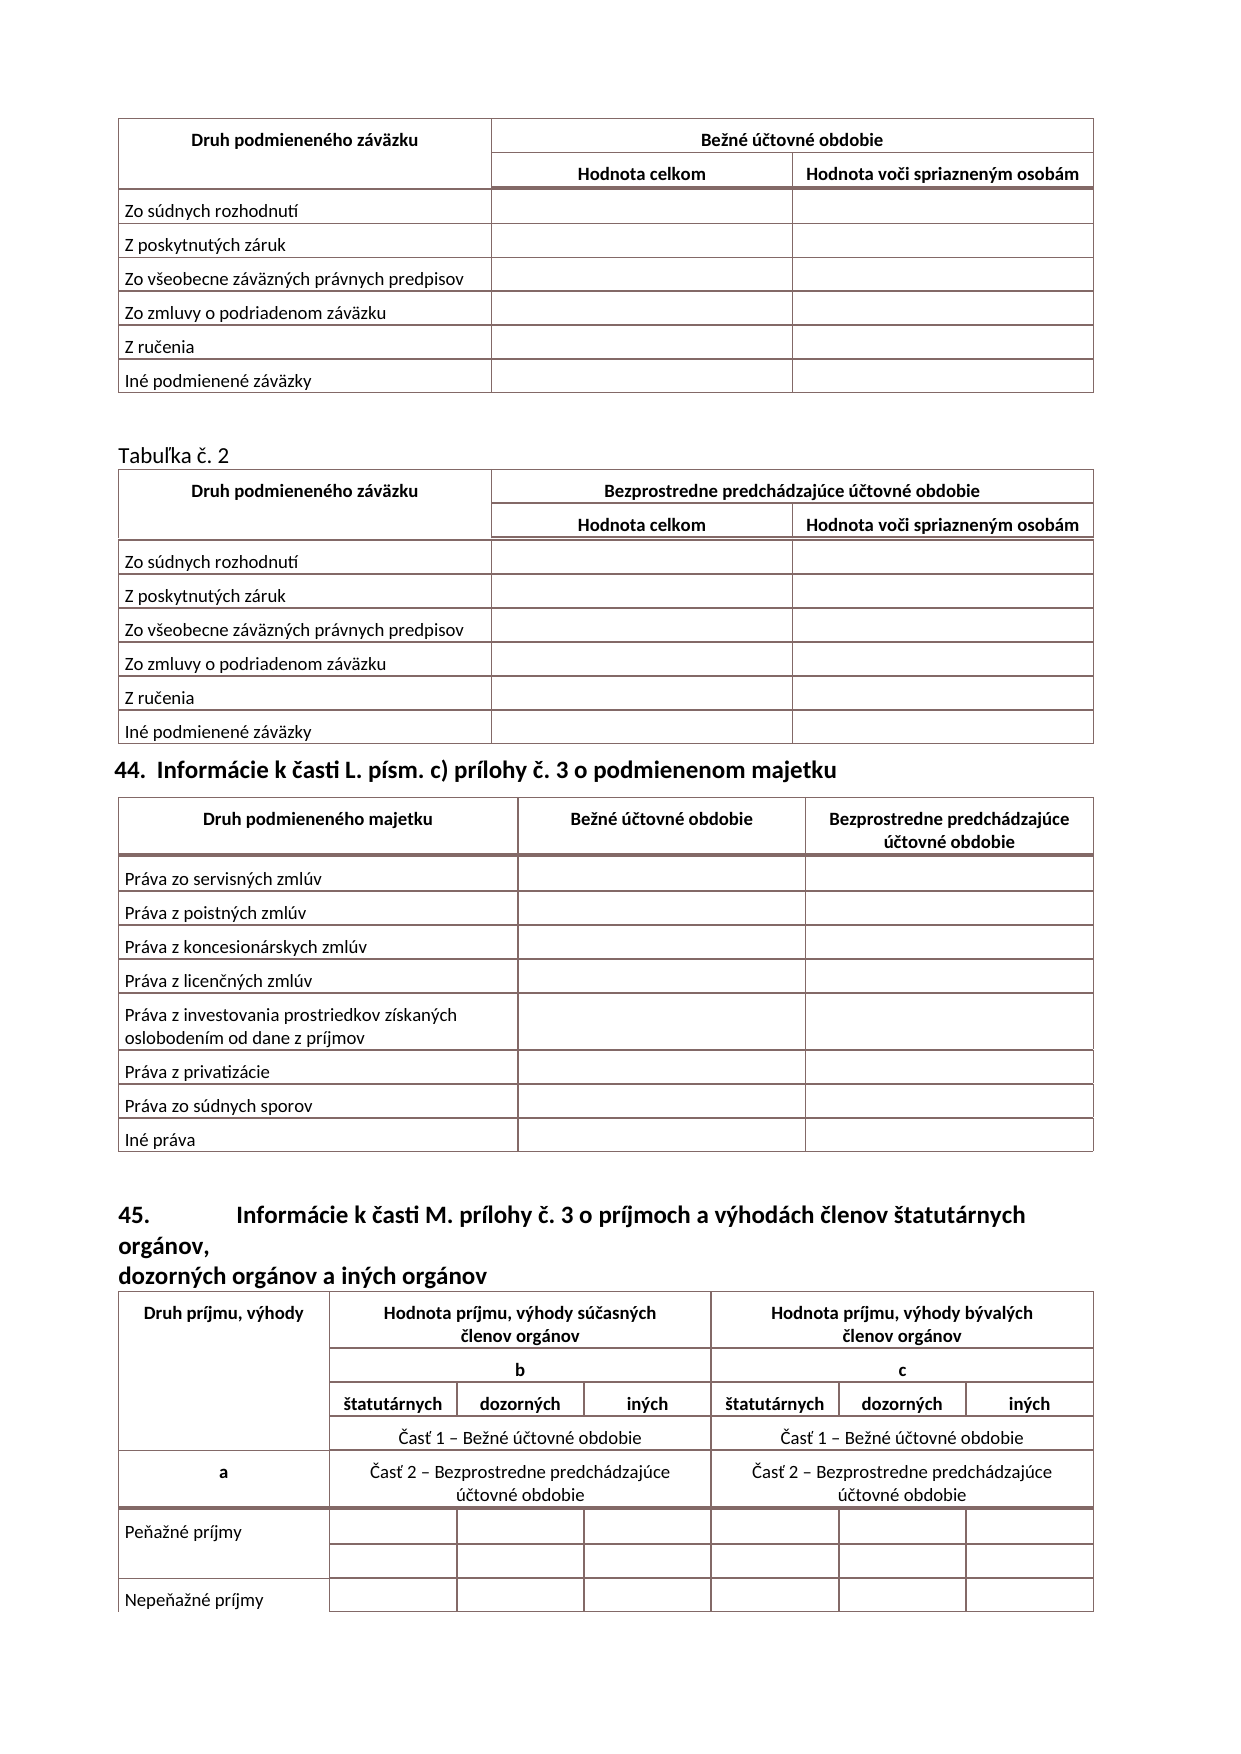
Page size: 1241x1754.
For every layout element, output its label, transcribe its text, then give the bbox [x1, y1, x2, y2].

table_cell [793, 711, 1093, 743]
table_cell [840, 1545, 965, 1577]
table_cell [806, 1119, 1093, 1151]
table_cell dozorných [458, 1383, 583, 1415]
table_cell [793, 360, 1093, 392]
table_cell [519, 1119, 805, 1151]
text Tabuľka č. 2 [118, 441, 1122, 469]
table_cell Práva z privatizácie [119, 1051, 517, 1083]
table_cell [712, 1579, 838, 1611]
table_cell [806, 857, 1093, 890]
table_cell [840, 1510, 965, 1543]
table_cell b [330, 1349, 710, 1381]
table_cell [967, 1510, 1093, 1543]
table_cell [793, 575, 1093, 607]
table_cell Peňažné príjmy [119, 1510, 329, 1578]
table_cell Iné podmienené záväzky [119, 360, 491, 392]
table_cell [840, 1579, 965, 1611]
table_cell štatutárnych [712, 1383, 838, 1415]
table_cell c [712, 1349, 1093, 1381]
table_cell [806, 994, 1093, 1049]
table_cell [492, 541, 792, 573]
table_cell [492, 643, 792, 675]
table_cell Z ručenia [119, 326, 491, 358]
table_cell [806, 892, 1093, 924]
table_cell [793, 326, 1093, 358]
table_cell [492, 575, 792, 607]
table_cell Z poskytnutých záruk [119, 575, 491, 607]
table_cell Časť 1 – Bežné účtovné obdobie [712, 1417, 1093, 1449]
table_cell Hodnota celkom [492, 504, 792, 536]
table_cell [712, 1545, 838, 1577]
table_cell Práva z investovania prostriedkov získaných oslobodením od dane z príjmov [119, 994, 517, 1049]
table_cell Práva z koncesionárskych zmlúv [119, 926, 517, 958]
table_cell Z poskytnutých záruk [119, 224, 491, 257]
table_cell [492, 224, 792, 257]
table_cell [492, 677, 792, 709]
table_cell Iné podmienené záväzky [119, 711, 491, 743]
text 45. Informácie k časti M. prílohy č. 3 o príjmoch a výhodách členov štatutárnych orgánov, dozorných orgánov a iných orgánov [118, 1199, 1122, 1291]
table_cell [492, 326, 792, 358]
table_cell [712, 1510, 838, 1543]
table_cell Práva zo súdnych sporov [119, 1085, 517, 1117]
table_cell [492, 360, 792, 392]
table_cell Hodnota voči spriazneným osobám [793, 504, 1093, 536]
table_cell [330, 1510, 456, 1543]
table_cell Práva zo servisných zmlúv [119, 857, 517, 890]
table_cell [519, 960, 805, 992]
table_cell [492, 609, 792, 641]
table_cell štatutárnych [330, 1383, 456, 1415]
table_cell [519, 892, 805, 924]
table_cell Zo zmluvy o podriadenom záväzku [119, 643, 491, 675]
table_header Hodnota príjmu, výhody bývalých členov orgánov [712, 1292, 1093, 1347]
table_cell [492, 711, 792, 743]
table_cell [458, 1579, 583, 1611]
table_cell [793, 258, 1093, 290]
table_cell [585, 1545, 710, 1577]
table_cell [519, 1085, 805, 1117]
table_cell [492, 258, 792, 290]
text 44. Informácie k časti L. písm. c) prílohy č. 3 o podmienenom majetku [114, 754, 1122, 784]
table_cell Zo všeobecne záväzných právnych predpisov [119, 609, 491, 641]
table_header Hodnota príjmu, výhody súčasných členov orgánov [330, 1292, 710, 1347]
table_cell Zo zmluvy o podriadenom záväzku [119, 292, 491, 324]
table_cell [330, 1545, 456, 1577]
table_cell Nepeňažné príjmy [119, 1579, 329, 1612]
table_cell [492, 292, 792, 324]
table_cell [806, 960, 1093, 992]
table_cell [793, 292, 1093, 324]
table_header Druh príjmu, výhody [119, 1292, 329, 1450]
table_cell [793, 643, 1093, 675]
table_header Bežné účtovné obdobie [519, 798, 805, 853]
table_cell [793, 541, 1093, 573]
table_cell [806, 926, 1093, 958]
table_cell Časť 2 – Bezprostredne predchádzajúce účtovné obdobie [330, 1451, 710, 1506]
table_header Bezprostredne predchádzajúce účtovné obdobie [806, 798, 1093, 853]
table_cell [585, 1510, 710, 1543]
table_cell Práva z poistných zmlúv [119, 892, 517, 924]
table_cell Zo všeobecne záväzných právnych predpisov [119, 258, 491, 290]
table_cell [793, 224, 1093, 257]
table_cell [519, 926, 805, 958]
table_cell [967, 1545, 1093, 1577]
table_cell iných [967, 1383, 1093, 1415]
table_cell Časť 1 – Bežné účtovné obdobie [330, 1417, 710, 1449]
table_cell Hodnota voči spriazneným osobám [793, 153, 1093, 186]
table_cell [458, 1510, 583, 1543]
table_cell [585, 1579, 710, 1611]
table_cell [330, 1579, 456, 1611]
table_cell Zo súdnych rozhodnutí [119, 541, 491, 573]
table_cell [806, 1051, 1093, 1083]
table_cell dozorných [840, 1383, 965, 1415]
table_cell [793, 677, 1093, 709]
table_header Bežné účtovné obdobie [492, 119, 1093, 152]
table_cell Časť 2 – Bezprostredne predchádzajúce účtovné obdobie [712, 1451, 1093, 1506]
table_header Druh podmieneného záväzku [119, 470, 491, 538]
table_cell Iné práva [119, 1119, 517, 1151]
table_cell [519, 857, 805, 890]
table_cell [793, 609, 1093, 641]
table_cell [806, 1085, 1093, 1117]
table_cell Z ručenia [119, 677, 491, 709]
table_cell iných [585, 1383, 710, 1415]
table_cell Zo súdnych rozhodnutí [119, 190, 491, 223]
table_cell [967, 1579, 1093, 1611]
table_cell Práva z licenčných zmlúv [119, 960, 517, 992]
table_header Druh podmieneného majetku [119, 798, 517, 853]
table_cell [793, 190, 1093, 223]
table_header Druh podmieneného záväzku [119, 119, 491, 188]
table_cell [519, 994, 805, 1049]
table_cell [458, 1545, 583, 1577]
table_cell [492, 190, 792, 223]
table_cell [519, 1051, 805, 1083]
table_cell a [119, 1451, 329, 1506]
table_cell Hodnota celkom [492, 153, 792, 186]
table_header Bezprostredne predchádzajúce účtovné obdobie [492, 470, 1093, 502]
